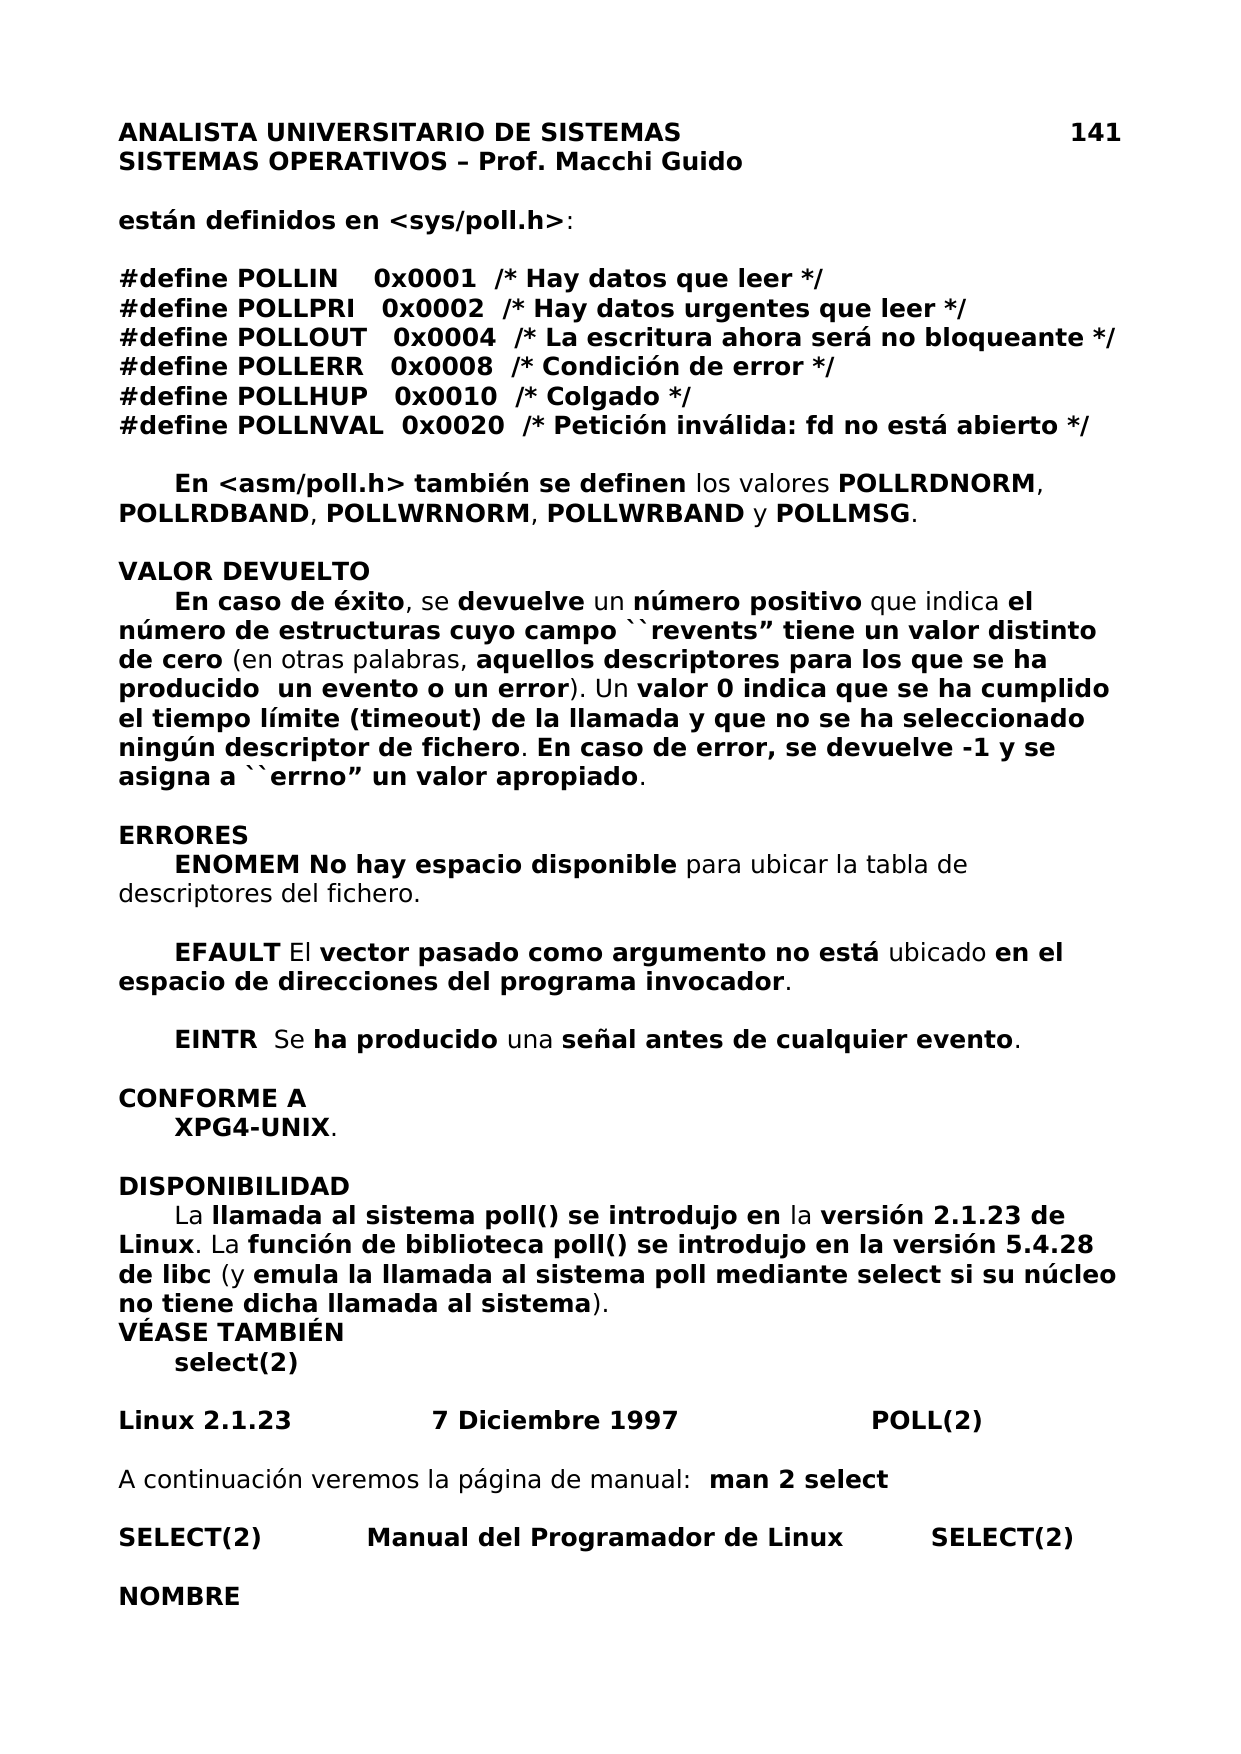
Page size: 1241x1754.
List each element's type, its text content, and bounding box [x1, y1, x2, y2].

text NOMBRE [118, 1582, 1122, 1611]
text #define POLLERR 0x0008 /* Condición de error */ [118, 352, 1122, 382]
text #define POLLPRI 0x0002 /* Hay datos urgentes que leer */ [118, 294, 1122, 323]
text A continuación veremos la página de manual: man 2 select [118, 1465, 1122, 1494]
text La llamada al sistema poll() se introdujo en la versión 2.1.23 de Linux. La función de biblioteca poll() se introdujo en la versión 5.4.28 de libc (y emula la llamada al sistema poll mediante select si su núcleo no tiene dicha llamada al sistema). [118, 1201, 1122, 1318]
text En <asm/poll.h> también se definen los valores POLLRDNORM, POLLRDBAND, POLLWRNORM, POLLWRBAND y POLLMSG. [118, 469, 1122, 528]
text VALOR DEVUELTO [118, 557, 1122, 587]
text SELECT(2) Manual del Programador de Linux SELECT(2) [118, 1523, 1122, 1553]
text ENOMEM No hay espacio disponible para ubicar la tabla de descriptores del fichero. [118, 850, 1122, 909]
text XPG4-UNIX. [118, 1113, 1122, 1143]
text ERRORES [118, 821, 1122, 850]
text CONFORME A [118, 1084, 1122, 1113]
text #define POLLOUT 0x0004 /* La escritura ahora será no bloqueante */ [118, 323, 1122, 352]
text Linux 2.1.23 7 Diciembre 1997 POLL(2) [118, 1406, 1122, 1436]
text EINTR Se ha producido una señal antes de cualquier evento. [118, 1026, 1122, 1055]
text #define POLLNVAL 0x0020 /* Petición inválida: fd no está abierto */ [118, 411, 1122, 440]
text #define POLLIN 0x0001 /* Hay datos que leer */ [118, 265, 1122, 294]
text EFAULT El vector pasado como argumento no está ubicado en el espacio de direcciones del programa invocador. [118, 938, 1122, 996]
text están definidos en <sys/poll.h>: [118, 206, 1122, 235]
text select(2) [118, 1348, 1122, 1377]
text VÉASE TAMBIÉN [118, 1318, 1122, 1348]
text En caso de éxito, se devuelve un número positivo que indica el número de estructuras cuyo campo ``revents” tiene un valor distinto de cero (en otras palabras, aquellos descriptores para los que se ha producido un evento o un error). Un valor 0 indica que se ha cumplido el tiempo límite (timeout) de la llamada y que no se ha seleccionado ningún descriptor de fichero. En caso de error, se devuelve -1 y se asigna a ``errno” un valor apropiado. [118, 587, 1122, 792]
text DISPONIBILIDAD [118, 1172, 1122, 1201]
text #define POLLHUP 0x0010 /* Colgado */ [118, 382, 1122, 411]
